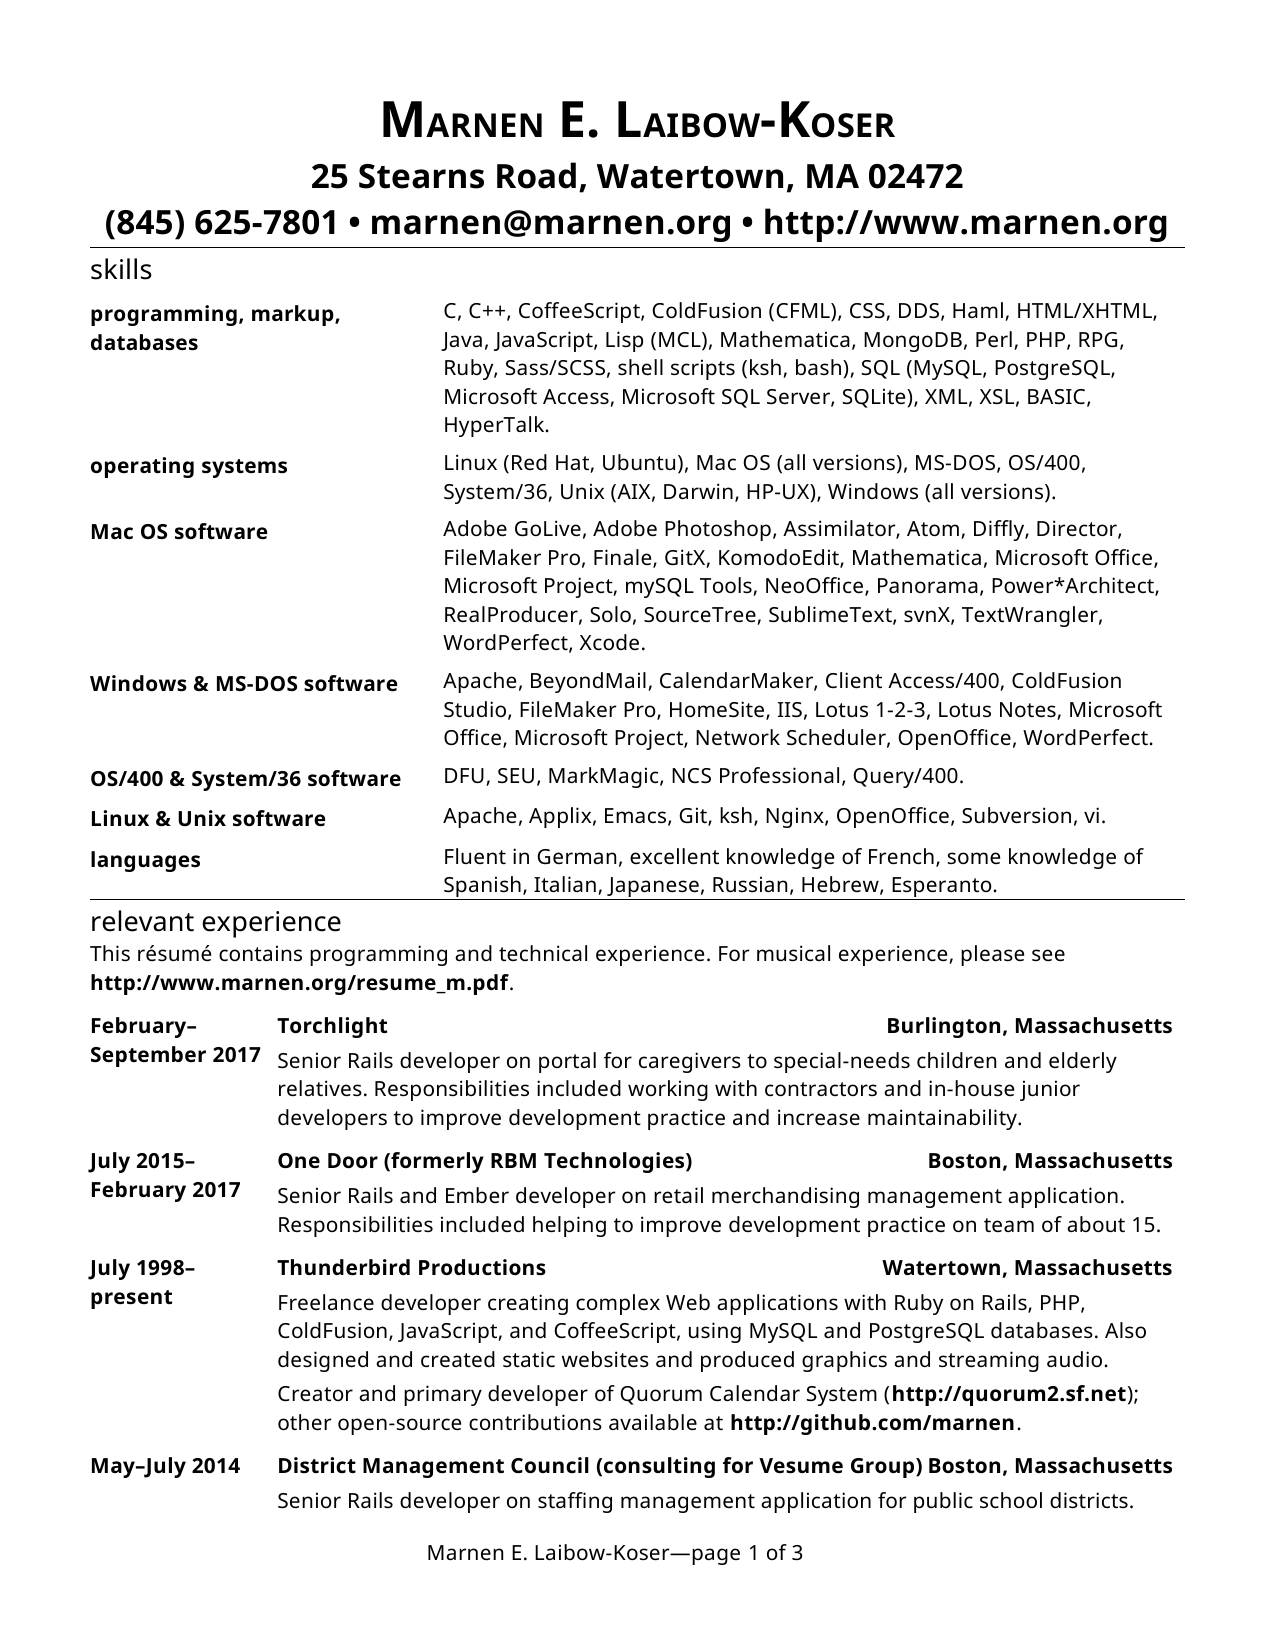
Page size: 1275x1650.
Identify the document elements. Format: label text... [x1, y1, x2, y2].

table_cell OS/400 & System/36 software [90, 752, 443, 792]
table_cell Apache, BeyondMail, CalendarMaker, Client Access/400, ColdFusion Studio, FileMaker Pro, HomeSite, IIS, Lotus 1-2-3, Lotus Notes, Microsoft Office, Microsoft Project, Network Scheduler, OpenOffice, WordPerfect. [443, 657, 1185, 752]
table_header C, C++, CoffeeScript, ColdFusion (CFML), CSS, DDS, Haml, HTML/XHTML, Java, JavaScript, Lisp (MCL), Mathematica, MongoDB, Perl, PHP, RPG, Ruby, Sass/SCSS, shell scripts (ksh, bash), SQL (MySQL, PostgreSQL, Microsoft Access, Microsoft SQL Server, SQLite), XML, XSL, BASIC, HyperTalk. [443, 287, 1185, 439]
text Marnen E. Laibow-Koser 25 Stearns Road, Watertown, MA 02472 (845) 625-7801 • marnen@marnen.org • http://www.marnen.org [90, 84, 1185, 244]
table_header February–September 2017 [90, 996, 277, 1131]
table_cell Windows & MS-DOS software [90, 657, 443, 752]
table_cell Thunderbird Productions Watertown, Massachusetts Freelance developer creating complex Web applications with Ruby on Rails, PHP, ColdFusion, JavaScript, and CoffeeScript, using MySQL and PostgreSQL databases. Also designed and created static websites and produced graphics and streaming audio. Creator and primary developer of Quorum Calendar System (http://quorum2.sf.net); other open-source contributions available at http://github.com/marnen. [277, 1238, 1185, 1436]
table_cell July 2015–February 2017 [90, 1131, 277, 1238]
table_cell Linux & Unix software [90, 792, 443, 833]
table_cell July 1998–present [90, 1238, 277, 1436]
table_cell May–July 2014 [90, 1436, 277, 1514]
table_cell Apache, Applix, Emacs, Git, ksh, Nginx, OpenOffice, Subversion, vi. [443, 792, 1185, 833]
table_cell DFU, SEU, MarkMagic, NCS Professional, Query/400. [443, 752, 1185, 792]
table_cell operating systems [90, 439, 443, 505]
table_header programming, markup, databases [90, 287, 443, 439]
table_cell Mac OS software [90, 505, 443, 657]
table_cell Linux (Red Hat, Ubuntu), Mac OS (all versions), MS-DOS, OS/400, System/36, Unix (AIX, Darwin, HP-UX), Windows (all versions). [443, 439, 1185, 505]
text skills [90, 248, 1185, 287]
text relevant experience [90, 900, 1185, 939]
table_cell District Management Council (consulting for Vesume Group) Boston, Massachusetts Senior Rails developer on staffing management application for public school districts. [277, 1436, 1185, 1514]
table_cell Fluent in German, excellent knowledge of French, some knowledge of Spanish, Italian, Japanese, Russian, Hebrew, Esperanto. [443, 833, 1185, 899]
table_cell Adobe GoLive, Adobe Photoshop, Assimilator, Atom, Diffly, Director, FileMaker Pro, Finale, GitX, KomodoEdit, Mathematica, Microsoft Office, Microsoft Project, mySQL Tools, NeoOffice, Panorama, Power*Architect, RealProducer, Solo, SourceTree, SublimeText, svnX, TextWrangler, WordPerfect, Xcode. [443, 505, 1185, 657]
table_header Torchlight Burlington, Massachusetts Senior Rails developer on portal for caregivers to special-needs children and elderly relatives. Responsibilities included working with contractors and in-house junior developers to improve development practice and increase maintainability. [277, 996, 1185, 1131]
text This résumé contains programming and technical experience. For musical experience, please see http://www.marnen.org/resume_m.pdf. [90, 939, 1185, 996]
table_cell languages [90, 833, 443, 899]
table_cell One Door (formerly RBM Technologies) Boston, Massachusetts Senior Rails and Ember developer on retail merchandising management application. Responsibilities included helping to improve development practice on team of about 15. [277, 1131, 1185, 1238]
